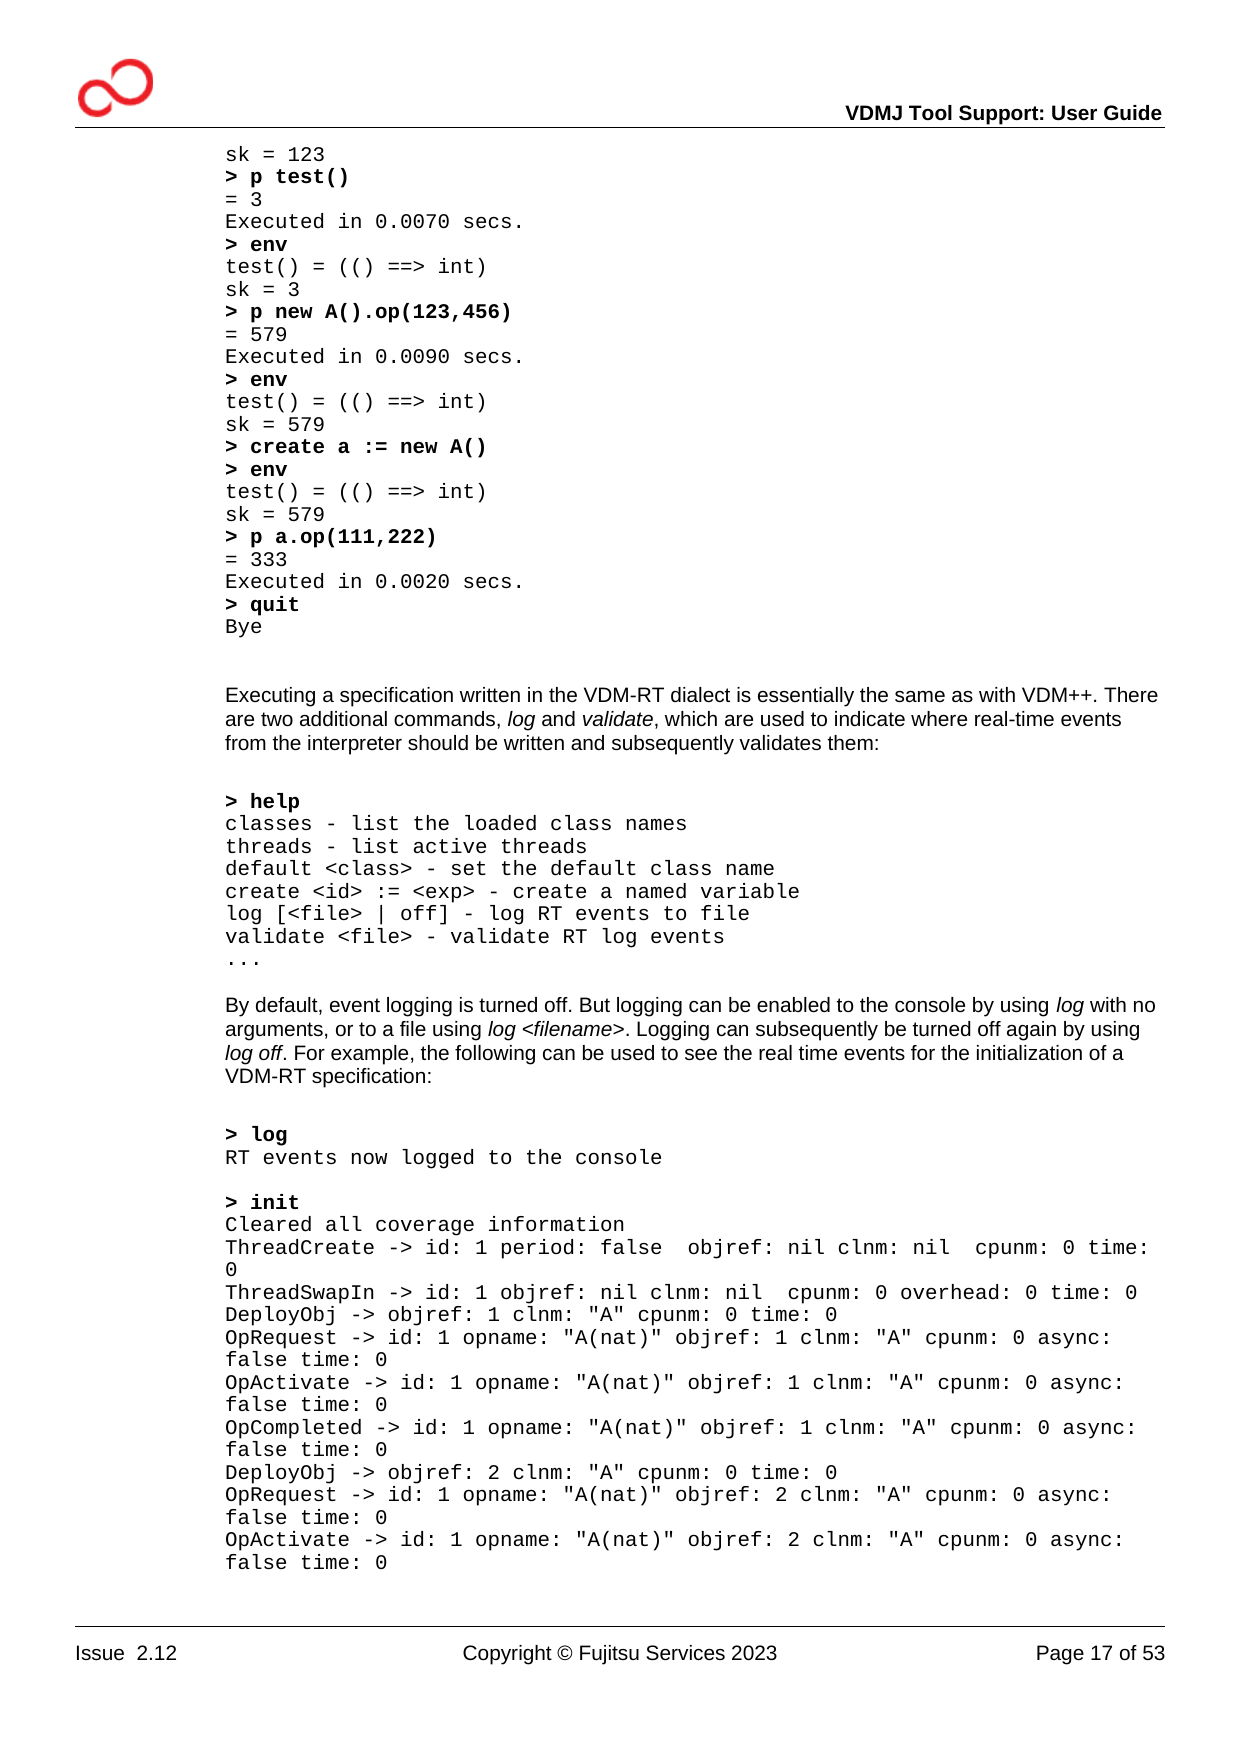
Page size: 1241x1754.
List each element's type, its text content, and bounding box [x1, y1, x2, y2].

text OpRequest -> id: 1 opname: "A(nat)" objref: 1 clnm: "A" cpunm: 0 async: false time: 0 [225, 1326, 1165, 1371]
text = 3 [225, 188, 1165, 211]
text > quit [225, 593, 1165, 616]
text classes - list the loaded class names [225, 813, 1165, 835]
text > create a := new A() [225, 436, 1165, 458]
text > env [225, 458, 1165, 481]
text ThreadSwapIn -> id: 1 objref: nil clnm: nil cpunm: 0 overhead: 0 time: 0 [225, 1281, 1165, 1304]
text OpCompleted -> id: 1 opname: "A(nat)" objref: 1 clnm: "A" cpunm: 0 async: false time: 0 [225, 1416, 1165, 1461]
text ... [225, 948, 1165, 970]
text sk = 3 [225, 278, 1165, 301]
text Executed in 0.0070 secs. [225, 211, 1165, 233]
text test() = (() ==> int) [225, 481, 1165, 503]
text RT events now logged to the console [225, 1146, 1165, 1169]
text Cleared all coverage information [225, 1214, 1165, 1236]
text sk = 579 [225, 413, 1165, 436]
text sk = 123 [225, 143, 1165, 166]
text Bye [225, 616, 1165, 638]
text > log [225, 1124, 1165, 1146]
text > p test() [225, 166, 1165, 188]
text sk = 579 [225, 503, 1165, 526]
text threads - list active threads [225, 835, 1165, 858]
text OpActivate -> id: 1 opname: "A(nat)" objref: 2 clnm: "A" cpunm: 0 async: false time: 0 [225, 1529, 1165, 1574]
text log [<file> | off] - log RT events to file [225, 903, 1165, 925]
text > help [225, 790, 1165, 813]
text = 333 [225, 548, 1165, 571]
text OpActivate -> id: 1 opname: "A(nat)" objref: 1 clnm: "A" cpunm: 0 async: false time: 0 [225, 1371, 1165, 1416]
picture [78, 52, 153, 127]
text Executing a specification written in the VDM-RT dialect is essentially the same as with VDM++. There are two additional commands, log and validate, which are used to indicate where real-time events from the interpreter should be written and subsequently validates them: [225, 683, 1165, 755]
text > p a.op(111,222) [225, 526, 1165, 548]
text ThreadCreate -> id: 1 period: false objref: nil clnm: nil cpunm: 0 time: 0 [225, 1236, 1165, 1281]
text = 579 [225, 323, 1165, 346]
text validate <file> - validate RT log events [225, 925, 1165, 948]
text > p new A().op(123,456) [225, 301, 1165, 323]
text OpRequest -> id: 1 opname: "A(nat)" objref: 2 clnm: "A" cpunm: 0 async: false time: 0 [225, 1484, 1165, 1529]
text default <class> - set the default class name [225, 858, 1165, 880]
text By default, event logging is turned off. But logging can be enabled to the console by using log with no arguments, or to a file using log <filename>. Logging can subsequently be turned off again by using log off. For example, the following can be used to see the real time events for the initialization of a VDM-RT specification: [225, 993, 1165, 1089]
text create <id> := <exp> - create a named variable [225, 880, 1165, 903]
text DeployObj -> objref: 2 clnm: "A" cpunm: 0 time: 0 [225, 1461, 1165, 1484]
text Executed in 0.0090 secs. [225, 346, 1165, 368]
text test() = (() ==> int) [225, 391, 1165, 413]
text test() = (() ==> int) [225, 256, 1165, 278]
text > init [225, 1191, 1165, 1214]
text > env [225, 368, 1165, 391]
text Executed in 0.0020 secs. [225, 571, 1165, 593]
text DeployObj -> objref: 1 clnm: "A" cpunm: 0 time: 0 [225, 1304, 1165, 1326]
text > env [225, 233, 1165, 256]
